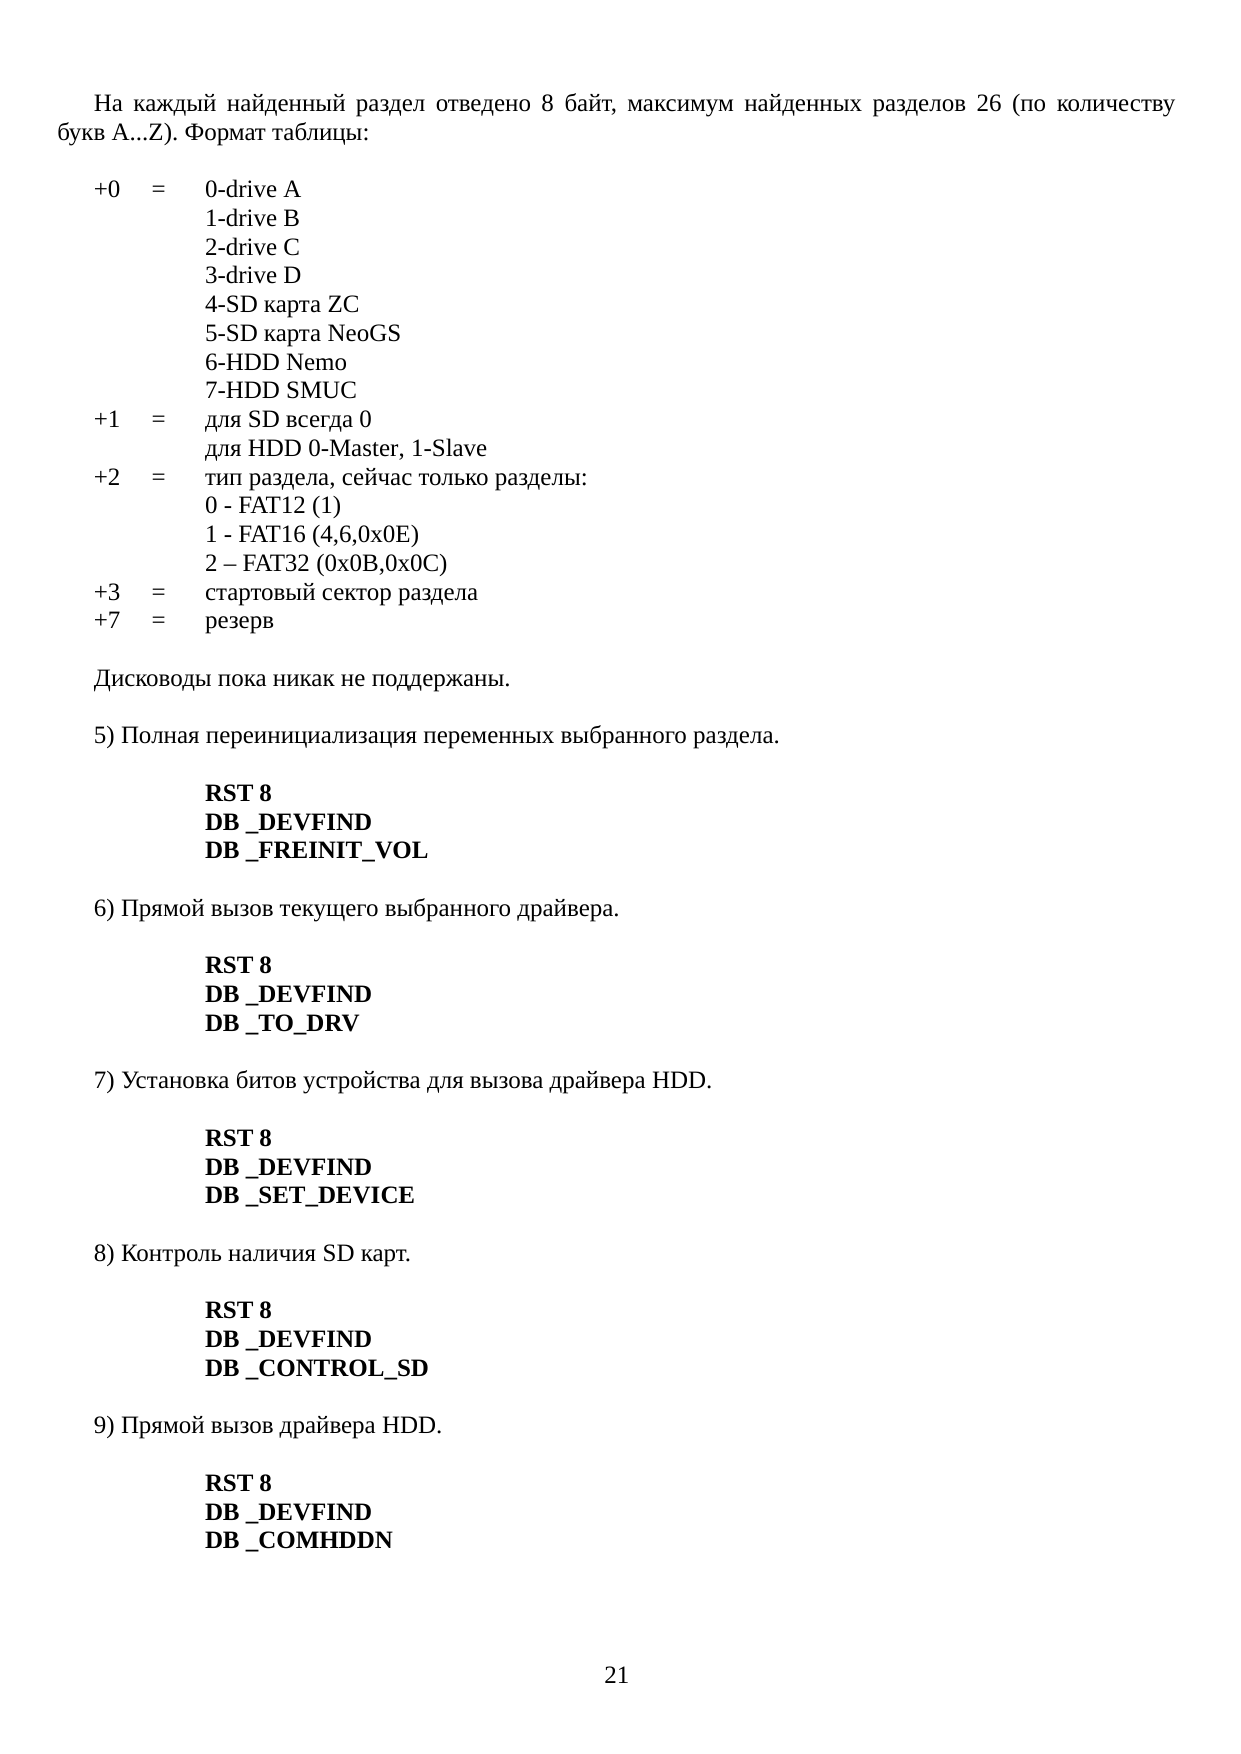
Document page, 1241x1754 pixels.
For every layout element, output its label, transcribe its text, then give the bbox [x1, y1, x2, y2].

text Дисководы пока никак не поддержаны. [57, 663, 1176, 692]
text +1 = для SD всегда 0 [57, 404, 1176, 433]
text для HDD 0-Master, 1-Slave [57, 433, 1176, 462]
text DB _FREINIT_VOL [57, 836, 1176, 864]
text +7 = резерв [57, 606, 1176, 634]
text DB _TO_DRV [57, 1008, 1176, 1037]
text RST 8 [57, 1123, 1176, 1152]
text DB _SET_DEVICE [57, 1181, 1176, 1209]
text 9) Прямой вызов драйвера HDD. [57, 1411, 1176, 1439]
text RST 8 [57, 1468, 1176, 1497]
text На каждый найденный раздел отведено 8 байт, максимум найденных разделов 26 (по количеству букв A...Z). Формат таблицы: [57, 88, 1176, 146]
text +3 = стартовый сектор раздела [57, 577, 1176, 606]
text DB _DEVFIND [57, 1497, 1176, 1526]
text 3-drive D [57, 261, 1176, 289]
text 5) Полная переинициализация переменных выбранного раздела. [57, 721, 1176, 749]
text 0 - FAT12 (1) [57, 491, 1176, 519]
text 4-SD карта ZC [57, 289, 1176, 318]
text 7) Установка битов устройства для вызова драйвера HDD. [57, 1066, 1176, 1094]
text DB _CONTROL_SD [57, 1353, 1176, 1382]
text DB _DEVFIND [57, 807, 1176, 836]
text +0 = 0-drive A [57, 174, 1176, 203]
text DB _DEVFIND [57, 979, 1176, 1008]
text 5-SD карта NeoGS [57, 318, 1176, 347]
text 2-drive C [57, 232, 1176, 261]
text RST 8 [57, 778, 1176, 807]
text RST 8 [57, 1296, 1176, 1324]
text DB _COMHDDN [57, 1526, 1176, 1554]
text RST 8 [57, 951, 1176, 979]
text 6-HDD Nemo [57, 347, 1176, 376]
text 1 - FAT16 (4,6,0x0E) [57, 519, 1176, 548]
text 1-drive B [57, 203, 1176, 232]
text +2 = тип раздела, сейчас только разделы: [57, 462, 1176, 491]
text DB _DEVFIND [57, 1152, 1176, 1181]
text 2 – FAT32 (0x0B,0x0C) [57, 548, 1176, 577]
text 8) Контроль наличия SD карт. [57, 1238, 1176, 1267]
text 6) Прямой вызов текущего выбранного драйвера. [57, 893, 1176, 922]
text 7-HDD SMUC [57, 376, 1176, 404]
text DB _DEVFIND [57, 1324, 1176, 1353]
